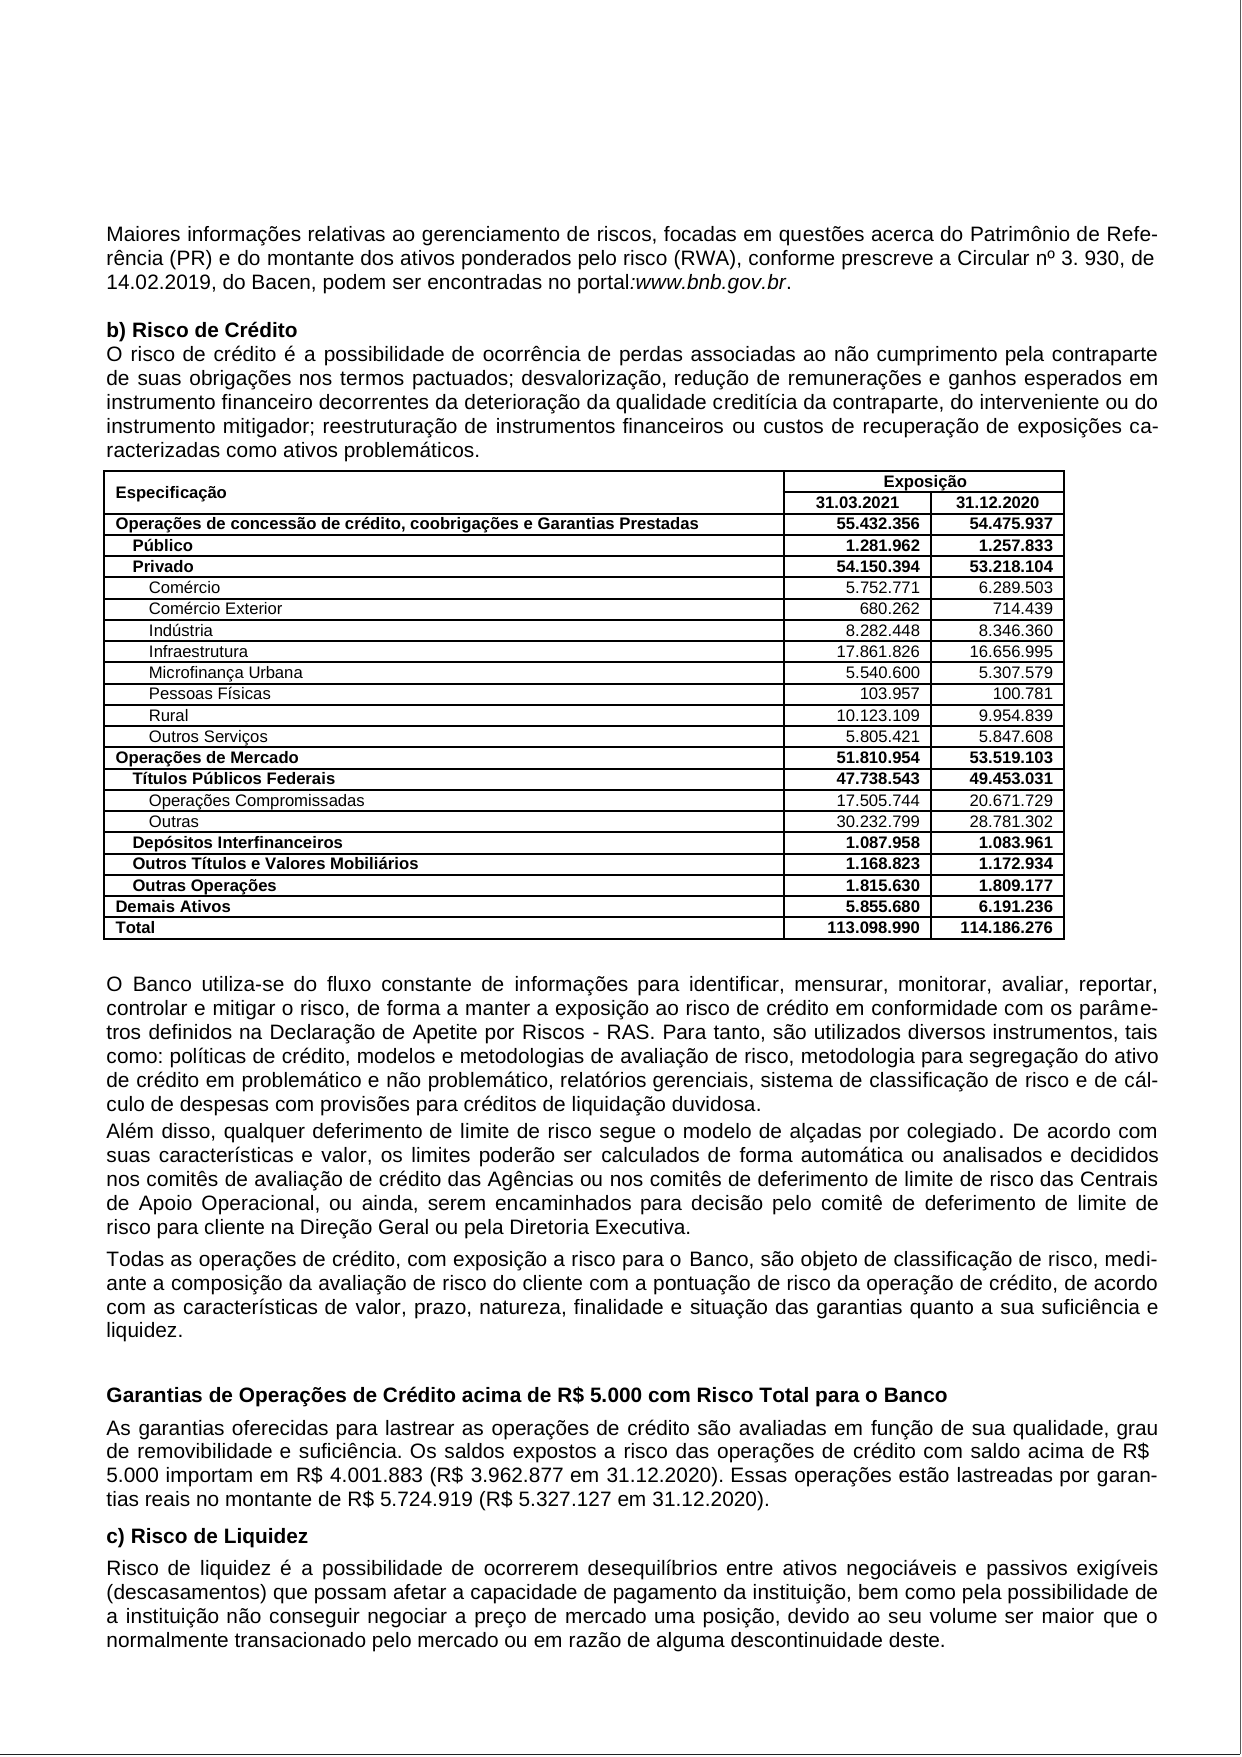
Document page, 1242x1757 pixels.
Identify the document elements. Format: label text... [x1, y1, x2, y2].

table_cell 30.232.799 [785, 812, 930, 831]
text Além disso, qualquer deferimento de limite de risco segue o modelo de alçadas por colegiado. De acordo com suas características e valor, os limites poderão ser calculados de forma automática ou analisados e decididos nos comitês de avaliação de crédito das Agências ou nos comitês de deferimento de limite de risco das Centrais de Apoio Operacional, ou ainda, serem encaminhados para decisão pelo comitê de deferimento de limite de risco para cliente na Direção Geral ou pela Diretoria Executiva. [106, 1116, 1159, 1239]
table_cell Pessoas Físicas [105, 685, 783, 704]
table_header Exposição [785, 472, 1063, 491]
table_cell 17.861.826 [785, 642, 930, 661]
table_cell 5.855.680 [785, 897, 930, 916]
table_cell 5.805.421 [785, 727, 930, 746]
table_cell Outras Operações [105, 876, 783, 895]
table_cell 5.752.771 [785, 578, 930, 597]
table_cell Total [105, 918, 783, 937]
table_cell Comércio Exterior [105, 600, 783, 619]
table_cell 51.810.954 [785, 748, 930, 767]
table_cell Operações de concessão de crédito, coobrigações e Garantias Prestadas [105, 515, 783, 534]
table_cell 1.087.958 [785, 833, 930, 852]
table_cell 17.505.744 [785, 791, 930, 810]
table_cell 5.847.608 [932, 727, 1063, 746]
table_cell 53.519.103 [932, 748, 1063, 767]
table_cell Operações de Mercado [105, 748, 783, 767]
text 14.02.2019, do Bacen, podem ser encontradas no portal:www.bnb.gov.br. [106, 270, 795, 294]
table_cell Rural [105, 706, 783, 725]
table_cell 6.289.503 [932, 578, 1063, 597]
table_cell 100.781 [932, 685, 1063, 704]
table_cell 20.671.729 [932, 791, 1063, 810]
text Risco de liquidez é a possibilidade de ocorrerem desequilíbrios entre ativos negociáveis e passivos exigíveis (descasamentos) que possam afetar a capacidade de pagamento da instituição, bem como pela possibilidade de a instituição não conseguir negociar a preço de mercado uma posição, devido ao seu volume ser maior que o normalmente transacionado pelo mercado ou em razão de alguma descontinuidade deste. [106, 1556, 1159, 1652]
table_cell Indústria [105, 621, 783, 640]
table_cell 8.282.448 [785, 621, 930, 640]
table_cell 31.03.2021 [785, 493, 930, 512]
table_header Especificação [105, 472, 783, 512]
table_cell Outros Serviços [105, 727, 783, 746]
table_cell Infraestrutura [105, 642, 783, 661]
table_cell 1.257.833 [932, 536, 1063, 555]
table_cell Títulos Públicos Federais [105, 770, 783, 789]
table_cell 1.172.934 [932, 855, 1063, 874]
table_cell 6.191.236 [932, 897, 1063, 916]
table_cell 55.432.356 [785, 515, 930, 534]
table_cell 47.738.543 [785, 770, 930, 789]
text O risco de crédito é a possibilidade de ocorrência de perdas associadas ao não cumprimento pela contraparte de suas obrigações nos termos pactuados; desvalorização, redução de remunerações e ganhos esperados em instrumento financeiro decorrentes da deterioração da qualidade creditícia da contraparte, do interveniente ou do instrumento mitigador; reestruturação de instrumentos financeiros ou custos de recuperação de exposições ca- racterizadas como ativos problemáticos. [106, 342, 1159, 462]
table_cell Privado [105, 557, 783, 576]
table_cell 10.123.109 [785, 706, 930, 725]
text Garantias de Operações de Crédito acima de R$ 5.000 com Risco Total para o Banco [106, 1383, 951, 1407]
table_cell Depósitos Interfinanceiros [105, 833, 783, 852]
table_cell 54.150.394 [785, 557, 930, 576]
table_cell 54.475.937 [932, 515, 1063, 534]
table_cell 49.453.031 [932, 770, 1063, 789]
table_cell 1.815.630 [785, 876, 930, 895]
table_cell Outras [105, 812, 783, 831]
table_cell 103.957 [785, 685, 930, 704]
table_cell Operações Compromissadas [105, 791, 783, 810]
table_cell 5.307.579 [932, 663, 1063, 682]
table_cell 16.656.995 [932, 642, 1063, 661]
table_cell Demais Ativos [105, 897, 783, 916]
table_cell 1.809.177 [932, 876, 1063, 895]
table_cell 714.439 [932, 600, 1063, 619]
table_cell 113.098.990 [785, 918, 930, 937]
table_cell 114.186.276 [932, 918, 1063, 937]
table_cell 31.12.2020 [932, 493, 1063, 512]
table_cell 680.262 [785, 600, 930, 619]
text 5.000 importam em R$ 4.001.883 (R$ 3.962.877 em 31.12.2020). Essas operações estão lastreadas por garan- tias reais no montante de R$ 5.724.919 (R$ 5.327.127 em 31.12.2020). [106, 1463, 1158, 1511]
text c) Risco de Liquidez [106, 1523, 314, 1547]
text Todas as operações de crédito, com exposição a risco para o Banco, são objeto de classificação de risco, medi- ante a composição da avaliação de risco do cliente com a pontuação de risco da operação de crédito, de acordo com as características de valor, prazo, natureza, finalidade e situação das garantias quanto a sua suficiência e liquidez. [106, 1247, 1159, 1342]
table_cell 1.168.823 [785, 855, 930, 874]
text As garantias oferecidas para lastrear as operações de crédito são avaliadas em função de sua qualidade, grau de removibilidade e suficiência. Os saldos expostos a risco das operações de crédito com saldo acima de R$ [106, 1416, 1158, 1463]
table_cell 1.083.961 [932, 833, 1063, 852]
table_cell 53.218.104 [932, 557, 1063, 576]
table_cell 28.781.302 [932, 812, 1063, 831]
table_cell Público [105, 536, 783, 555]
text Maiores informações relativas ao gerenciamento de riscos, focadas em questões acerca do Patrimônio de Refe- rência (PR) e do montante dos ativos ponderados pelo risco (RWA), conforme prescreve a Circular nº 3. 930, de [106, 222, 1159, 270]
table_cell Outros Títulos e Valores Mobiliários [105, 855, 783, 874]
text b) Risco de Crédito [106, 318, 303, 342]
table_cell 1.281.962 [785, 536, 930, 555]
table_cell Comércio [105, 578, 783, 597]
table_cell 9.954.839 [932, 706, 1063, 725]
text O Banco utiliza-se do fluxo constante de informações para identificar, mensurar, monitorar, avaliar, reportar, controlar e mitigar o risco, de forma a manter a exposição ao risco de crédito em conformidade com os parâme- tros definidos na Declaração de Apetite por Riscos - RAS. Para tanto, são utilizados diversos instrumentos, tais como: políticas de crédito, modelos e metodologias de avaliação de risco, metodologia para segregação do ativo de crédito em problemático e não problemático, relatórios gerenciais, sistema de classificação de risco e de cál- culo de despesas com provisões para créditos de liquidação duvidosa. [106, 972, 1159, 1116]
table_cell 5.540.600 [785, 663, 930, 682]
table_cell Microfinança Urbana [105, 663, 783, 682]
table_cell 8.346.360 [932, 621, 1063, 640]
